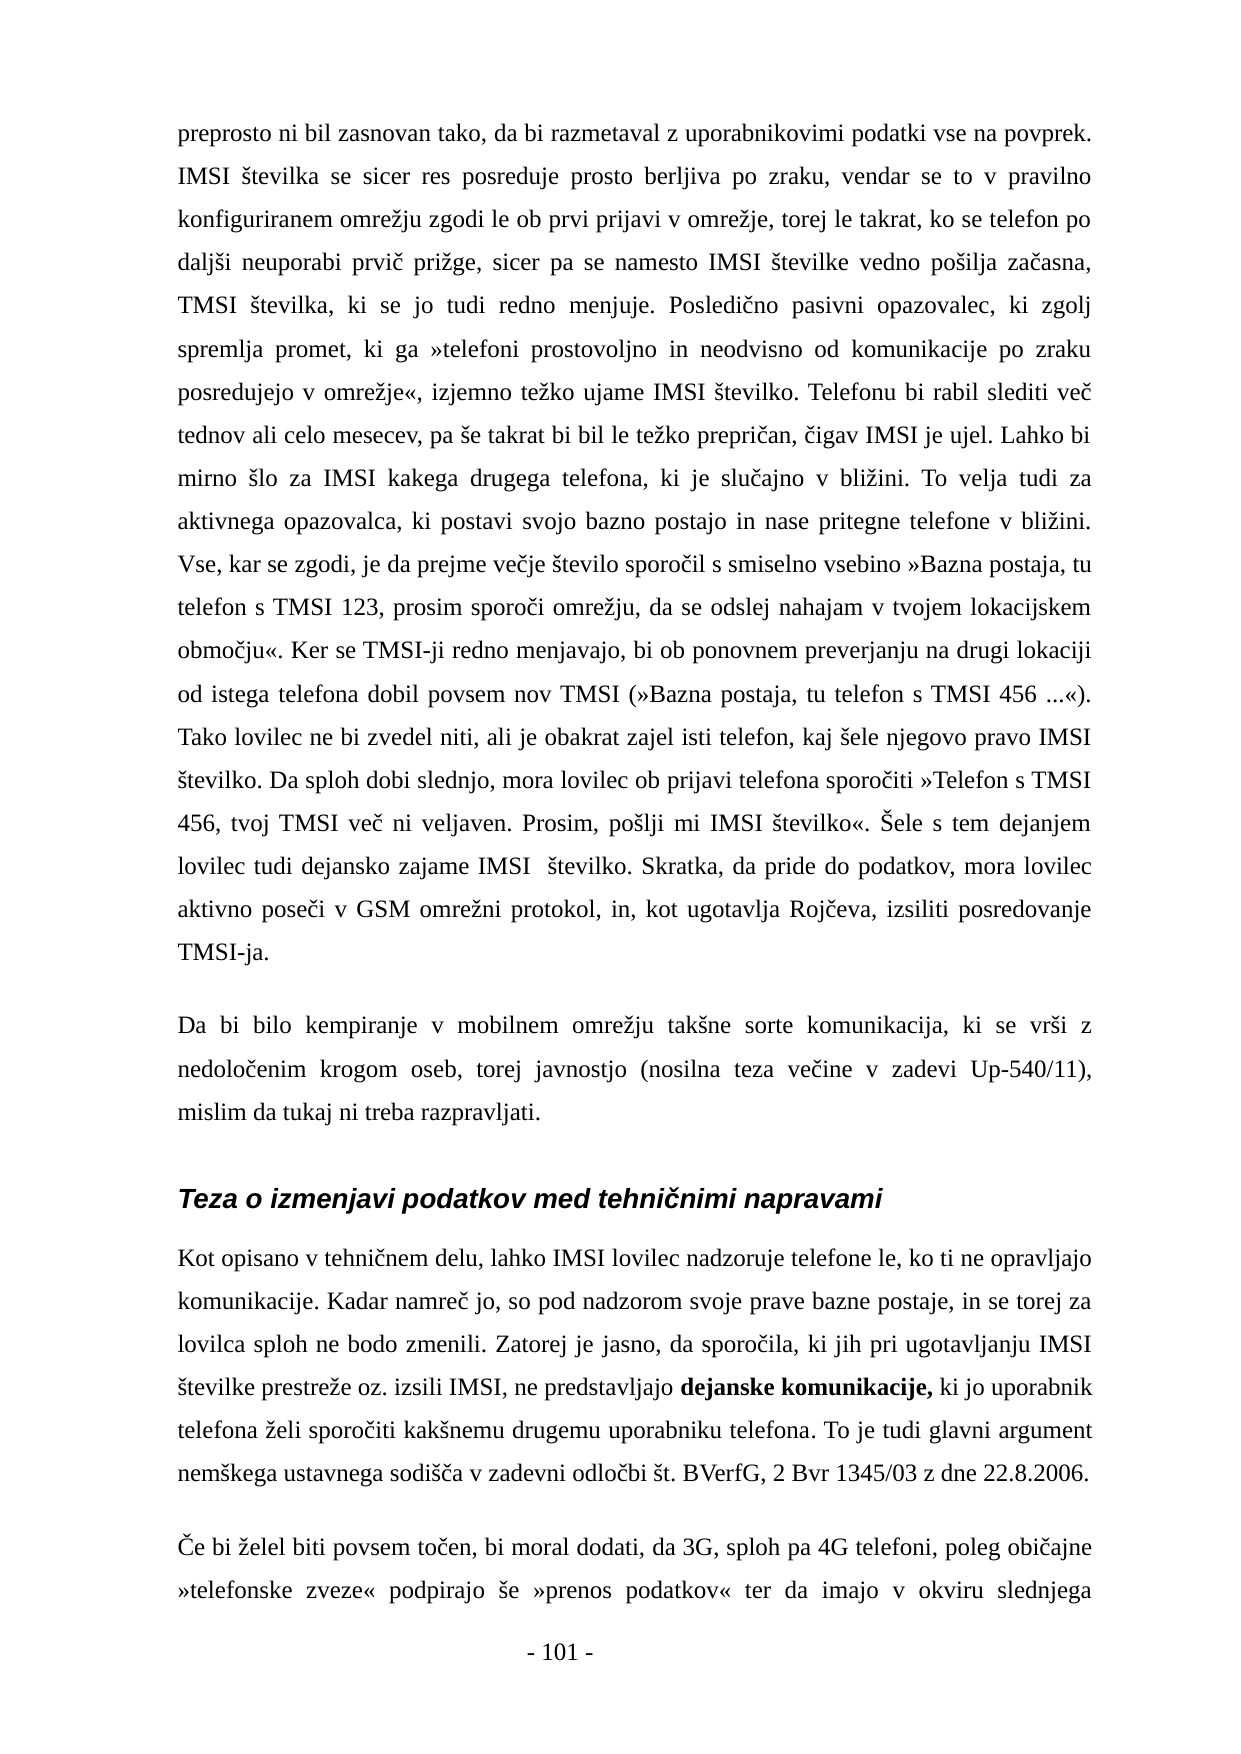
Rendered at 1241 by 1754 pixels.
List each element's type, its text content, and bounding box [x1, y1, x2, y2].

text Da bi bilo kempiranje v mobilnem omrežju takšne sorte komunikacija, ki se vrši z nedoločenim krogom oseb, torej javnostjo (nosilna teza večine v zadevi Up-540/11), mislim da tukaj ni treba razpravljati. [177, 1011, 1093, 1126]
text Če bi želel biti povsem točen, bi moral dodati, da 3G, sploh pa 4G telefoni, poleg običajne »telefonske zveze« podpirajo še »prenos podatkov« ter da imajo v okviru slednjega [177, 1532, 1093, 1603]
subtitle Teza o izmenjavi podatkov med tehničnimi napravami [177, 1182, 1093, 1214]
text Kot opisano v tehničnem delu, lahko IMSI lovilec nadzoruje telefone le, ko ti ne opravljajo komunikacije. Kadar namreč jo, so pod nadzorom svoje prave bazne postaje, in se torej za lovilca sploh ne bodo zmenili. Zatorej je jasno, da sporočila, ki jih pri ugotavljanju IMSI številke prestreže oz. izsili IMSI, ne predstavljajo dejanske komunikacije, ki jo uporabnik telefona želi sporočiti kakšnemu drugemu uporabniku telefona. To je tudi glavni argument nemškega ustavnega sodišča v zadevni odločbi št. BVerfG, 2 Bvr 1345/03 z dne 22.8.2006. [177, 1243, 1093, 1487]
text preprosto ni bil zasnovan tako, da bi razmetaval z uporabnikovimi podatki vse na povprek. IMSI številka se sicer res posreduje prosto berljiva po zraku, vendar se to v pravilno konfiguriranem omrežju zgodi le ob prvi prijavi v omrežje, torej le takrat, ko se telefon po daljši neuporabi prvič prižge, sicer pa se namesto IMSI številke vedno pošilja začasna, TMSI številka, ki se jo tudi redno menjuje. Posledično pasivni opazovalec, ki zgolj spremlja promet, ki ga »telefoni prostovoljno in neodvisno od komunikacije po zraku posredujejo v omrežje«, izjemno težko ujame IMSI številko. Telefonu bi rabil slediti več tednov ali celo mesecev, pa še takrat bi bil le težko prepričan, čigav IMSI je ujel. Lahko bi mirno šlo za IMSI kakega drugega telefona, ki je slučajno v bližini. To velja tudi za aktivnega opazovalca, ki postavi svojo bazno postajo in nase pritegne telefone v bližini. Vse, kar se zgodi, je da prejme večje število sporočil s smiselno vsebino »Bazna postaja, tu telefon s TMSI 123, prosim sporoči omrežju, da se odslej nahajam v tvojem lokacijskem območju«. Ker se TMSI-ji redno menjavajo, bi ob ponovnem preverjanju na drugi lokaciji od istega telefona dobil povsem nov TMSI (»Bazna postaja, tu telefon s TMSI 456 ...«). Tako lovilec ne bi zvedel niti, ali je obakrat zajel isti telefon, kaj šele njegovo pravo IMSI številko. Da sploh dobi slednjo, mora lovilec ob prijavi telefona sporočiti »Telefon s TMSI 456, tvoj TMSI več ni veljaven. Prosim, pošlji mi IMSI številko«. Šele s tem dejanjem lovilec tudi dejansko zajame IMSI številko. Skratka, da pride do podatkov, mora lovilec aktivno poseči v GSM omrežni protokol, in, kot ugotavlja Rojčeva, izsiliti posredovanje TMSI-ja. [177, 118, 1093, 966]
